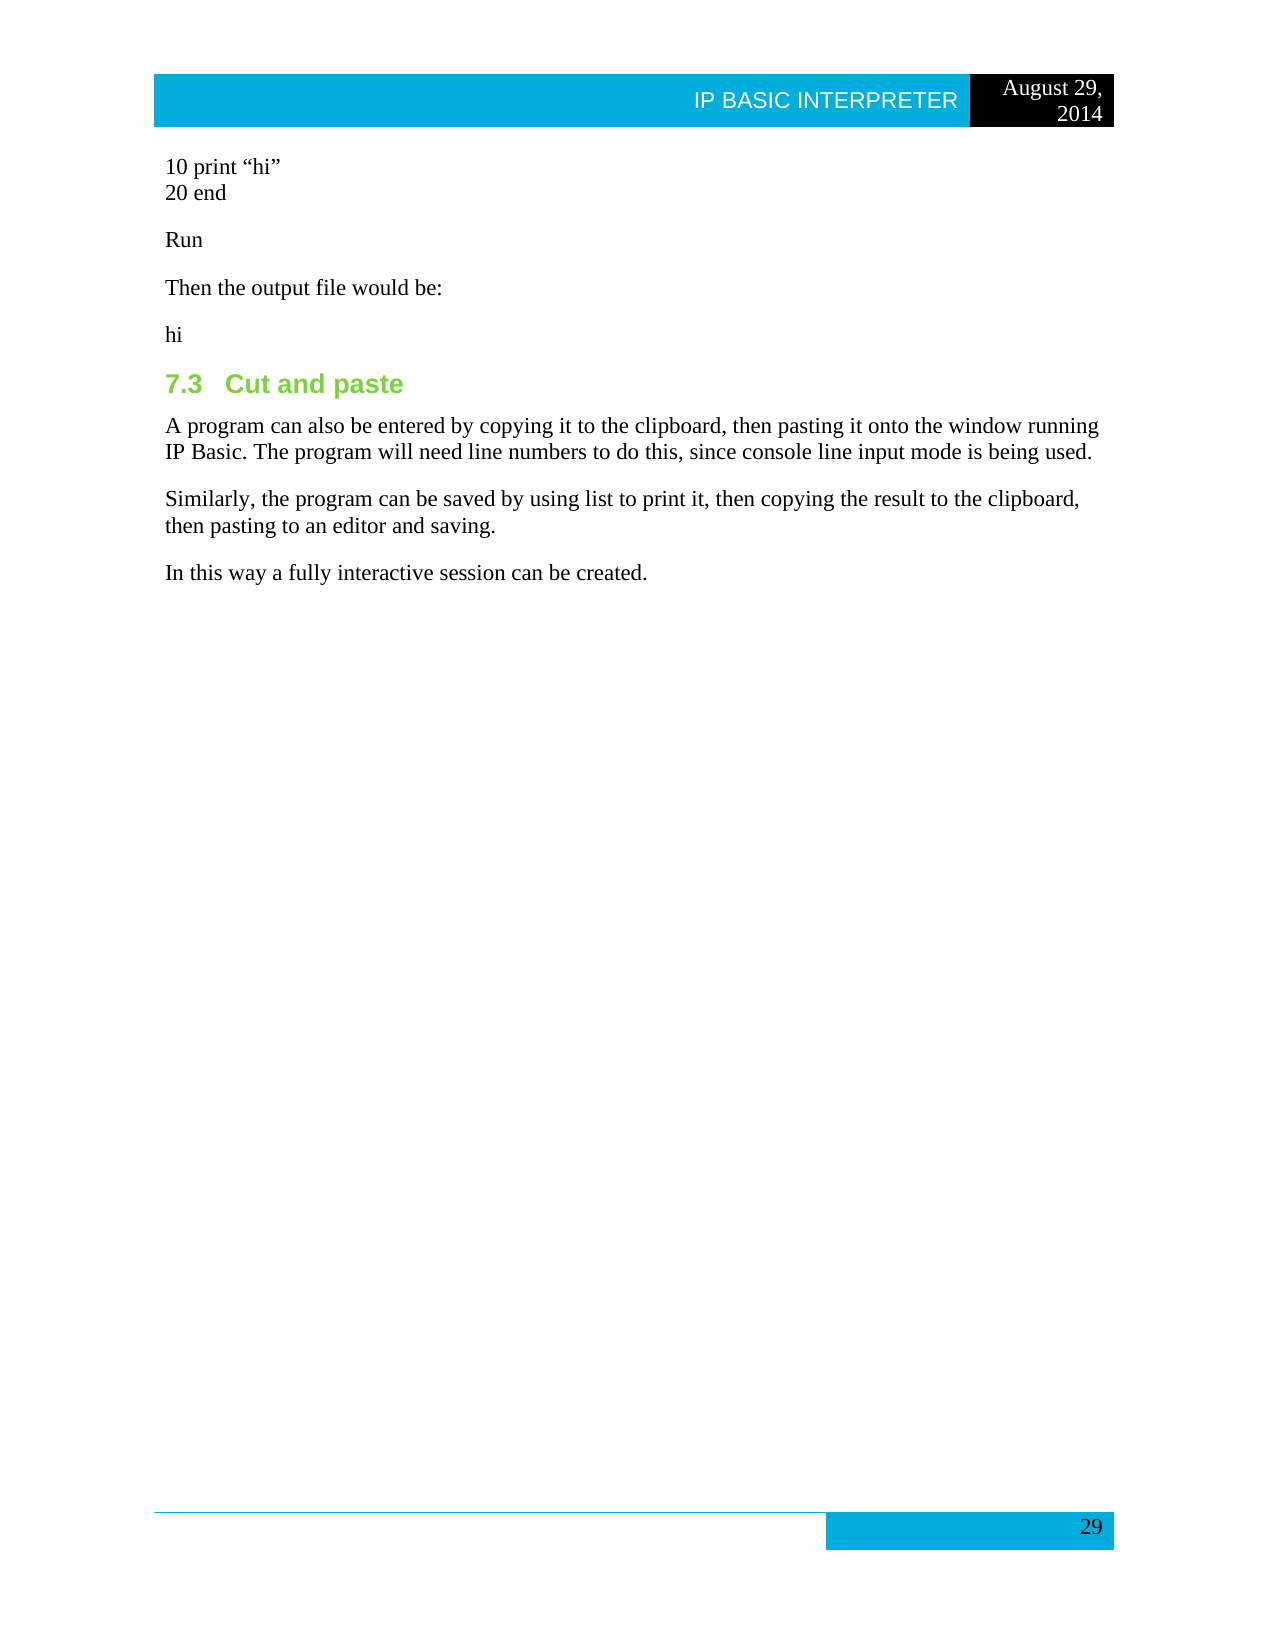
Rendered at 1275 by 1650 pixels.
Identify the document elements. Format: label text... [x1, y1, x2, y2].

text A program can also be entered by copying it to the clipboard, then pasting it onto the window running IP Basic. The program will need line numbers to do this, since console line input mode is being used. [165, 412, 1125, 464]
text hi [165, 321, 1125, 347]
text 20 end [165, 179, 1125, 206]
subtitle Cut and paste [165, 368, 1125, 399]
text 10 print “hi” [165, 153, 1125, 179]
text Run [165, 226, 1125, 253]
text In this way a fully interactive session can be created. [165, 559, 1125, 585]
text Similarly, the program can be saved by using list to print it, then copying the result to the clipboard, then pasting to an editor and saving. [165, 485, 1125, 538]
text Then the output file would be: [165, 274, 1125, 300]
